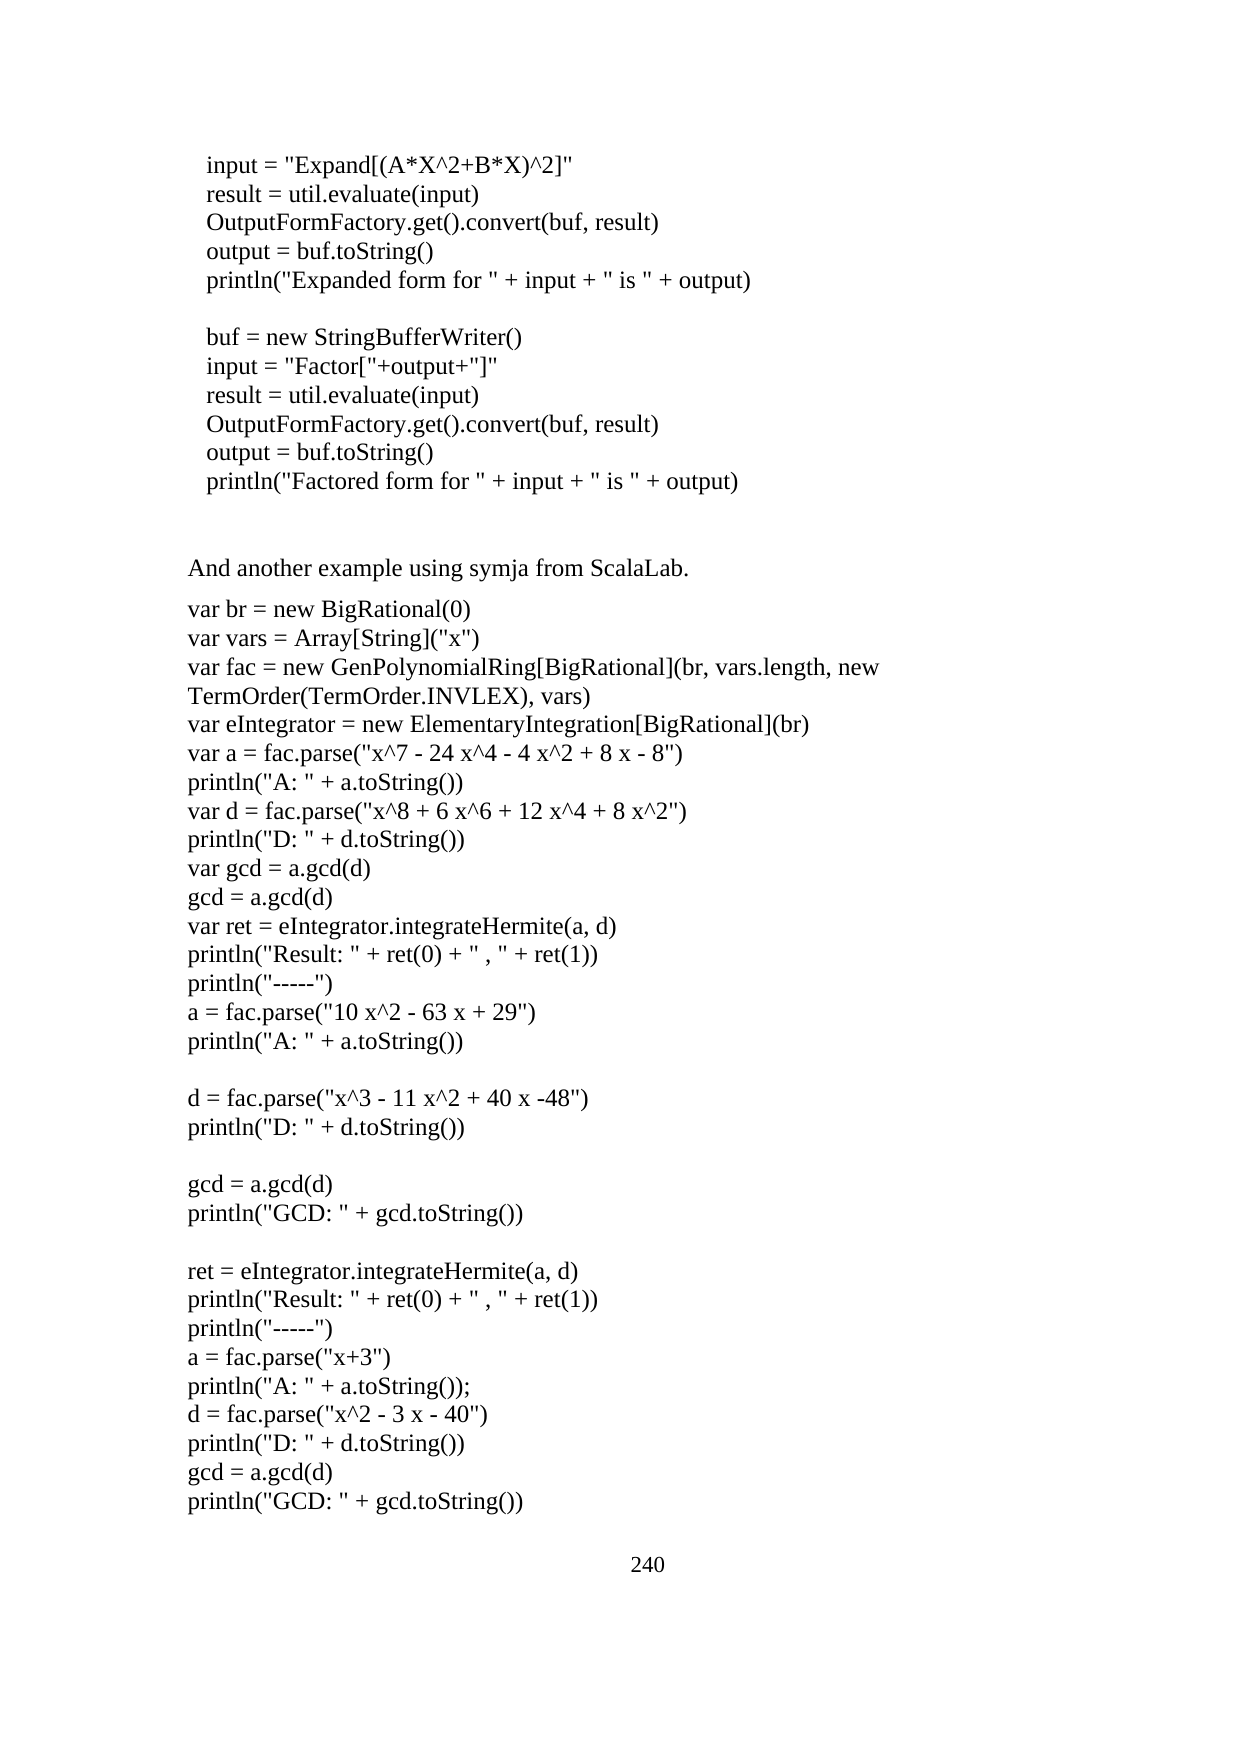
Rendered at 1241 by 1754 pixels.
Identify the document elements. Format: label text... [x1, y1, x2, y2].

text ret = eIntegrator.integrateHermite(a, d) [187, 1256, 1108, 1284]
text a = fac.parse("10 x^2 - 63 x + 29") [187, 997, 1108, 1026]
text OutputFormFactory.get().convert(buf, result) [187, 207, 1108, 236]
text println("Result: " + ret(0) + " , " + ret(1)) [187, 1284, 1108, 1313]
text println("D: " + d.toString()) [187, 1428, 1108, 1457]
text var a = fac.parse("x^7 - 24 x^4 - 4 x^2 + 8 x - 8") [187, 738, 1108, 767]
text buf = new StringBufferWriter() [187, 322, 1108, 351]
text println("A: " + a.toString()); [187, 1371, 1108, 1399]
text println("Expanded form for " + input + " is " + output) [187, 265, 1108, 294]
text output = buf.toString() [187, 437, 1108, 466]
text And another example using symja from ScalaLab. [187, 553, 1108, 582]
text d = fac.parse("x^2 - 3 x - 40") [187, 1399, 1108, 1428]
text println("D: " + d.toString()) [187, 824, 1108, 853]
text gcd = a.gcd(d) [187, 1169, 1108, 1198]
text println("-----") [187, 1313, 1108, 1342]
text a = fac.parse("x+3") [187, 1342, 1108, 1371]
text var gcd = a.gcd(d) [187, 853, 1108, 882]
text println("Factored form for " + input + " is " + output) [187, 466, 1108, 495]
text var ret = eIntegrator.integrateHermite(a, d) [187, 911, 1108, 939]
text input = "Factor["+output+"]" [187, 351, 1108, 380]
text gcd = a.gcd(d) [187, 882, 1108, 911]
text d = fac.parse("x^3 - 11 x^2 + 40 x -48") [187, 1083, 1108, 1112]
text println("Result: " + ret(0) + " , " + ret(1)) [187, 939, 1108, 968]
text gcd = a.gcd(d) [187, 1457, 1108, 1486]
text input = "Expand[(A*X^2+B*X)^2]" [187, 150, 1108, 179]
text result = util.evaluate(input) [187, 179, 1108, 207]
text var eIntegrator = new ElementaryIntegration[BigRational](br) [187, 709, 1108, 738]
text println("A: " + a.toString()) [187, 1026, 1108, 1054]
text output = buf.toString() [187, 236, 1108, 265]
text var br = new BigRational(0) [187, 594, 1108, 623]
text result = util.evaluate(input) [187, 380, 1108, 409]
text var d = fac.parse("x^8 + 6 x^6 + 12 x^4 + 8 x^2") [187, 796, 1108, 824]
text var vars = Array[String]("x") [187, 623, 1108, 652]
text OutputFormFactory.get().convert(buf, result) [187, 409, 1108, 437]
text println("-----") [187, 968, 1108, 997]
text var fac = new GenPolynomialRing[BigRational](br, vars.length, new TermOrder(TermOrder.INVLEX), vars) [187, 652, 1108, 709]
text println("GCD: " + gcd.toString()) [187, 1198, 1108, 1227]
text println("D: " + d.toString()) [187, 1112, 1108, 1141]
text println("GCD: " + gcd.toString()) [187, 1486, 1108, 1514]
text println("A: " + a.toString()) [187, 767, 1108, 796]
